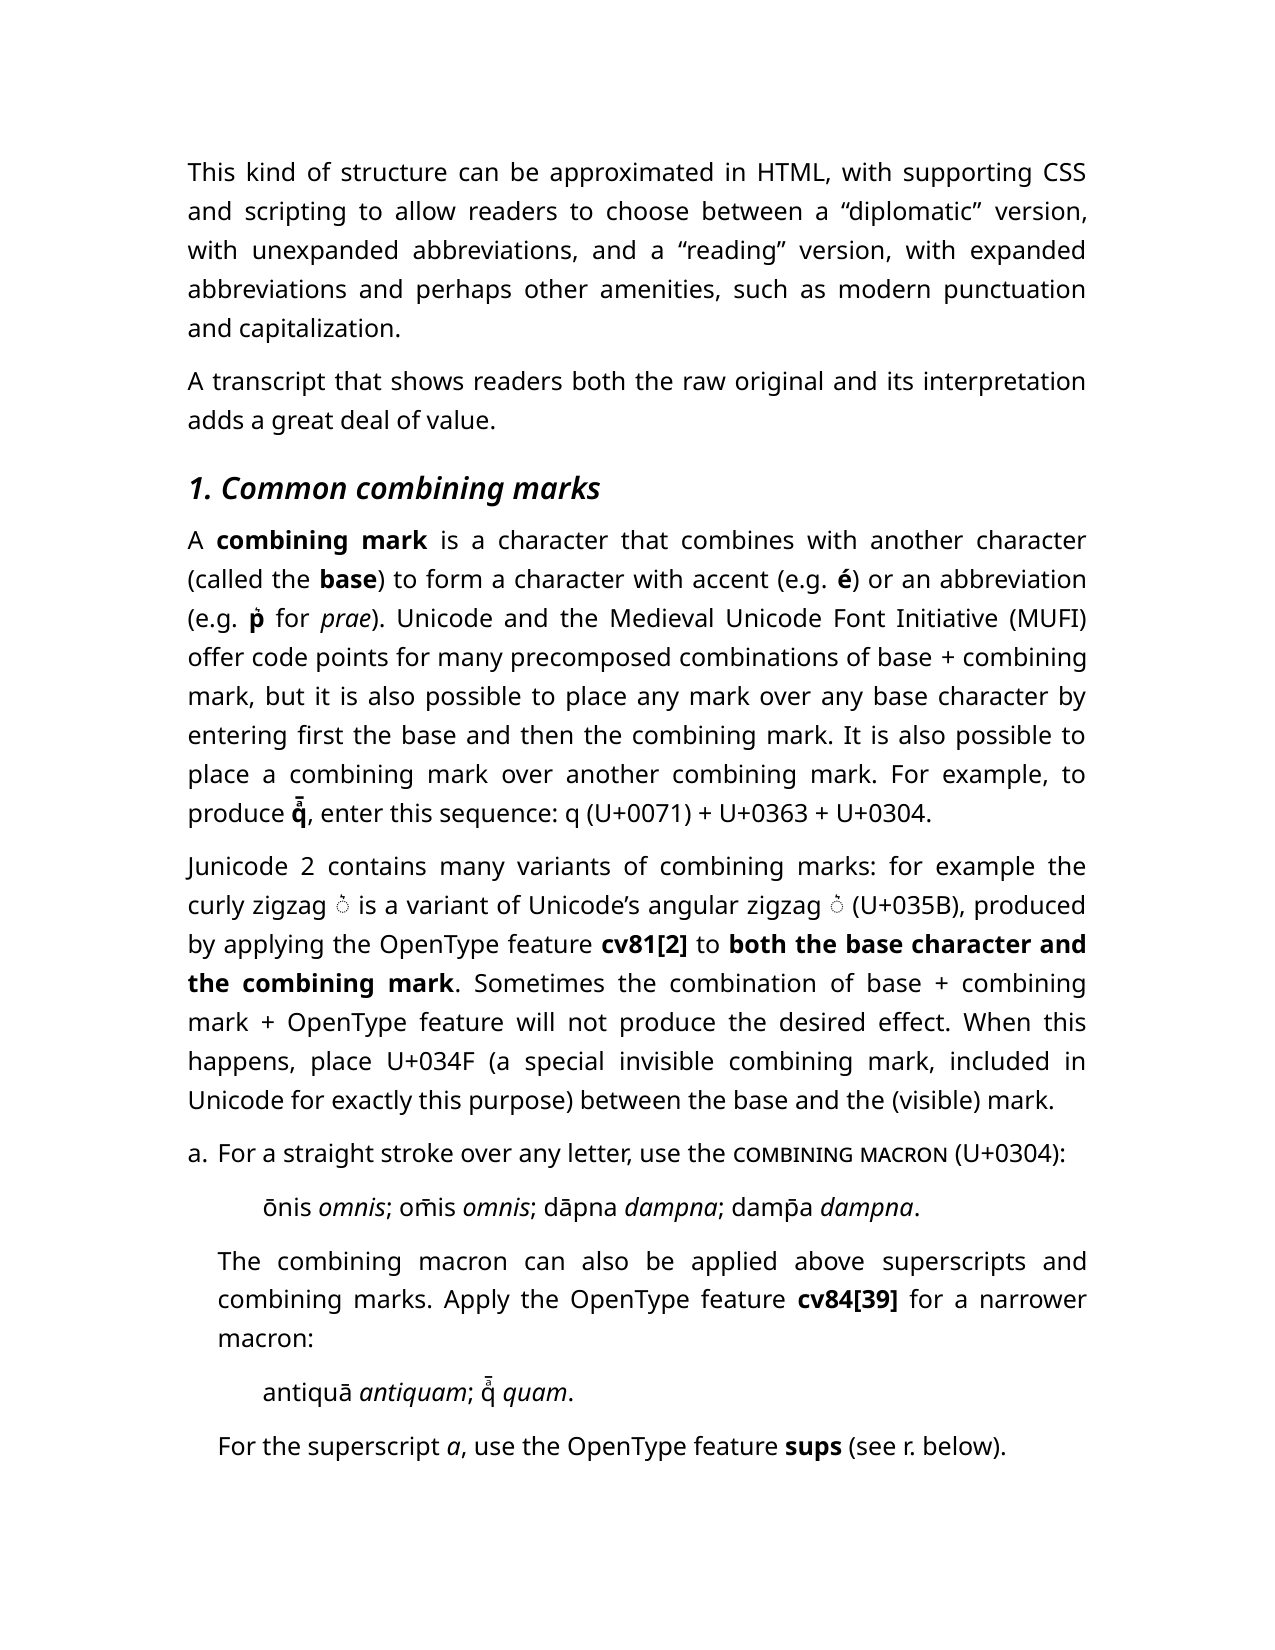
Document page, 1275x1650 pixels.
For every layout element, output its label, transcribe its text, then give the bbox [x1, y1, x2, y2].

subtitle 1. Common combining marks [187, 473, 1087, 506]
list For the superscript a, use the OpenType feature sups (see r. below). [217, 1424, 1087, 1463]
text antiqua͏̄ antiquam; qͣ̄ quam. [262, 1370, 1087, 1409]
text Junicode 2 contains many variants of combining marks: for example the curly zigzag ◌͛ is a variant of Unicode’s angular zigzag ◌͛ (U+035B), produced by applying the OpenType feature cv81[2] to both the base character and the combining mark. Sometimes the combination of base + combining mark + OpenType feature will not produce the desired effect. When this happens, place U+034F (a special invisible combining mark, included in Unicode for exactly this purpose) between the base and the (visible) mark. [187, 844, 1087, 1117]
text A transcript that shows readers both the raw original and its interpretation adds a great deal of value. [187, 359, 1087, 437]
text A combining mark is a character that combines with another character (called the base) to form a character with accent (e.g. é) or an abbreviation (e.g. p͛ for prae). Unicode and the Medieval Unicode Font Initiative (MUFI) offer code points for many precomposed combinations of base + combining mark, but it is also possible to place any mark over any base character by entering first the base and then the combining mark. It is also possible to place a combining mark over another combining mark. For example, to produce qͣ̄, enter this sequence: q (U+0071) + U+0363 + U+0304. [187, 518, 1087, 830]
text This kind of structure can be approximated in HTML, with supporting CSS and scripting to allow readers to choose between a “diplomatic” version, with unexpanded abbreviations, and a “reading” version, with expanded abbreviations and perhaps other amenities, such as modern punctuation and capitalization. [187, 150, 1087, 345]
text ōnis omnis; om̄is omnis; dāpna dampna; damp̄a dampna. [262, 1185, 1087, 1224]
list a. For a straight stroke over any letter, use the combining macron (U+0304): [187, 1132, 1087, 1171]
list The combining macron can also be applied above superscripts and combining marks. Apply the OpenType feature cv84[39] for a narrower macron: [217, 1239, 1087, 1356]
